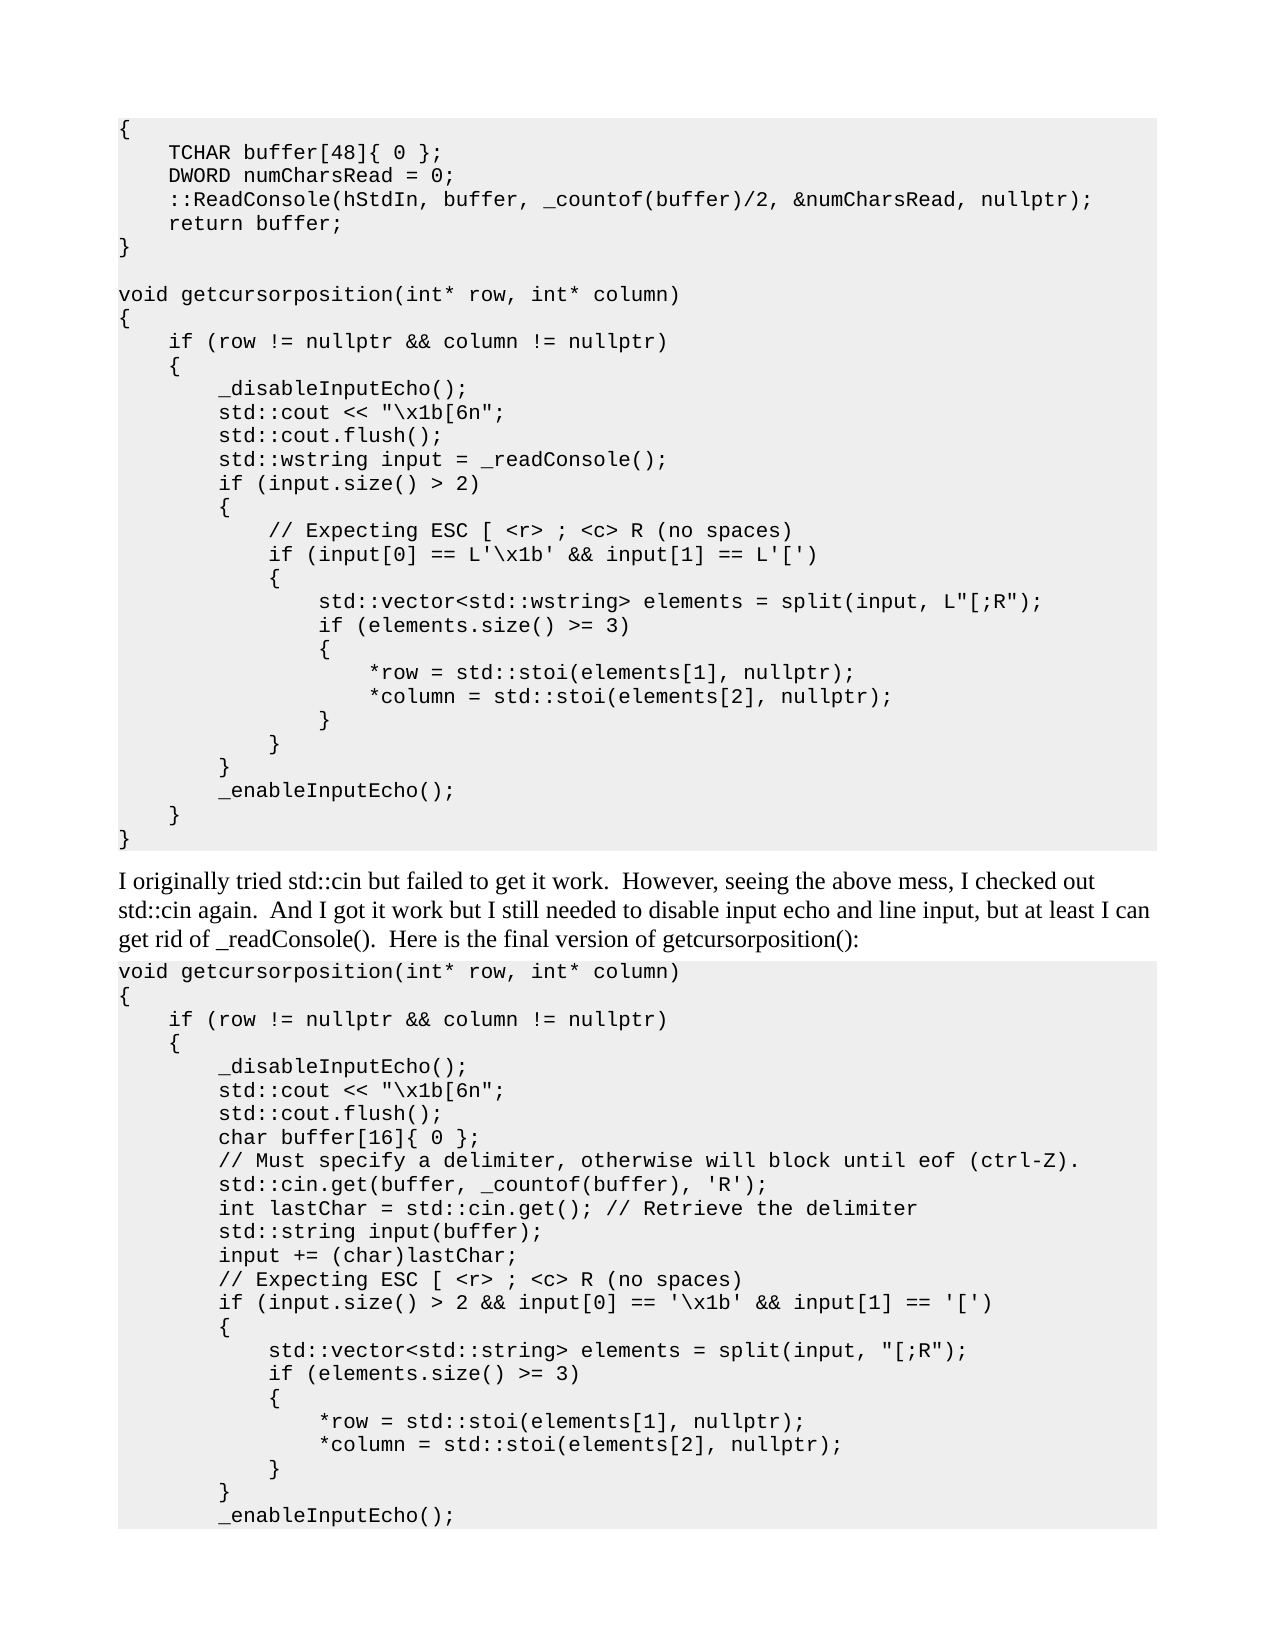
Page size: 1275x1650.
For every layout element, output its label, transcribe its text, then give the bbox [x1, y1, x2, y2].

text } [118, 236, 1157, 260]
text _disableInputEcho(); [118, 1056, 1157, 1079]
text if (elements.size() >= 3) [118, 1363, 1157, 1387]
text } [118, 757, 1157, 780]
text std::cout << "\x1b[6n"; [118, 402, 1157, 426]
text _disableInputEcho(); [118, 378, 1157, 402]
text { [118, 354, 1157, 378]
text *row = std::stoi(elements[1], nullptr); [118, 662, 1157, 686]
text } [118, 733, 1157, 757]
text } [118, 804, 1157, 827]
text void getcursorposition(int* row, int* column) [118, 284, 1157, 307]
text // Expecting ESC [ <r> ; <c> R (no spaces) [118, 520, 1157, 544]
text void getcursorposition(int* row, int* column) [118, 961, 1157, 985]
text TCHAR buffer[48]{ 0 }; [118, 142, 1157, 165]
text { [118, 1387, 1157, 1411]
text { [118, 985, 1157, 1009]
text char buffer[16]{ 0 }; [118, 1127, 1157, 1151]
text std::cout << "\x1b[6n"; [118, 1079, 1157, 1103]
text std::cout.flush(); [118, 426, 1157, 449]
text return buffer; [118, 213, 1157, 236]
text if (elements.size() >= 3) [118, 615, 1157, 638]
text { [118, 496, 1157, 520]
text if (input[0] == L'\x1b' && input[1] == L'[') [118, 544, 1157, 567]
text if (row != nullptr && column != nullptr) [118, 1009, 1157, 1032]
text std::cout.flush(); [118, 1103, 1157, 1127]
text // Must specify a delimiter, otherwise will block until eof (ctrl-Z). [118, 1151, 1157, 1174]
text } [118, 709, 1157, 733]
text } [118, 1458, 1157, 1482]
text { [118, 1032, 1157, 1056]
text std::string input(buffer); [118, 1221, 1157, 1245]
text } [118, 827, 1157, 851]
text { [118, 638, 1157, 662]
text input += (char)lastChar; [118, 1245, 1157, 1269]
text int lastChar = std::cin.get(); // Retrieve the delimiter [118, 1198, 1157, 1221]
text *column = std::stoi(elements[2], nullptr); [118, 686, 1157, 709]
text if (row != nullptr && column != nullptr) [118, 331, 1157, 354]
text } [118, 1482, 1157, 1505]
text { [118, 307, 1157, 331]
text std::wstring input = _readConsole(); [118, 449, 1157, 473]
text // Expecting ESC [ <r> ; <c> R (no spaces) [118, 1269, 1157, 1292]
text *column = std::stoi(elements[2], nullptr); [118, 1434, 1157, 1458]
text if (input.size() > 2) [118, 473, 1157, 496]
text { [118, 1316, 1157, 1340]
text _enableInputEcho(); [118, 1505, 1157, 1529]
text if (input.size() > 2 && input[0] == '\x1b' && input[1] == '[') [118, 1292, 1157, 1316]
text { [118, 118, 1157, 142]
text ::ReadConsole(hStdIn, buffer, _countof(buffer)/2, &numCharsRead, nullptr); [118, 189, 1157, 213]
text { [118, 567, 1157, 591]
text I originally tried std::cin but failed to get it work. However, seeing the above mess, I checked out std::cin again. And I got it work but I still needed to disable input echo and line input, but at least I can get rid of _readConsole(). Here is the final version of getcursorposition(): [118, 866, 1157, 952]
text *row = std::stoi(elements[1], nullptr); [118, 1411, 1157, 1434]
text std::vector<std::wstring> elements = split(input, L"[;R"); [118, 591, 1157, 615]
text std::cin.get(buffer, _countof(buffer), 'R'); [118, 1174, 1157, 1198]
text std::vector<std::string> elements = split(input, "[;R"); [118, 1340, 1157, 1363]
text _enableInputEcho(); [118, 780, 1157, 804]
text DWORD numCharsRead = 0; [118, 165, 1157, 189]
